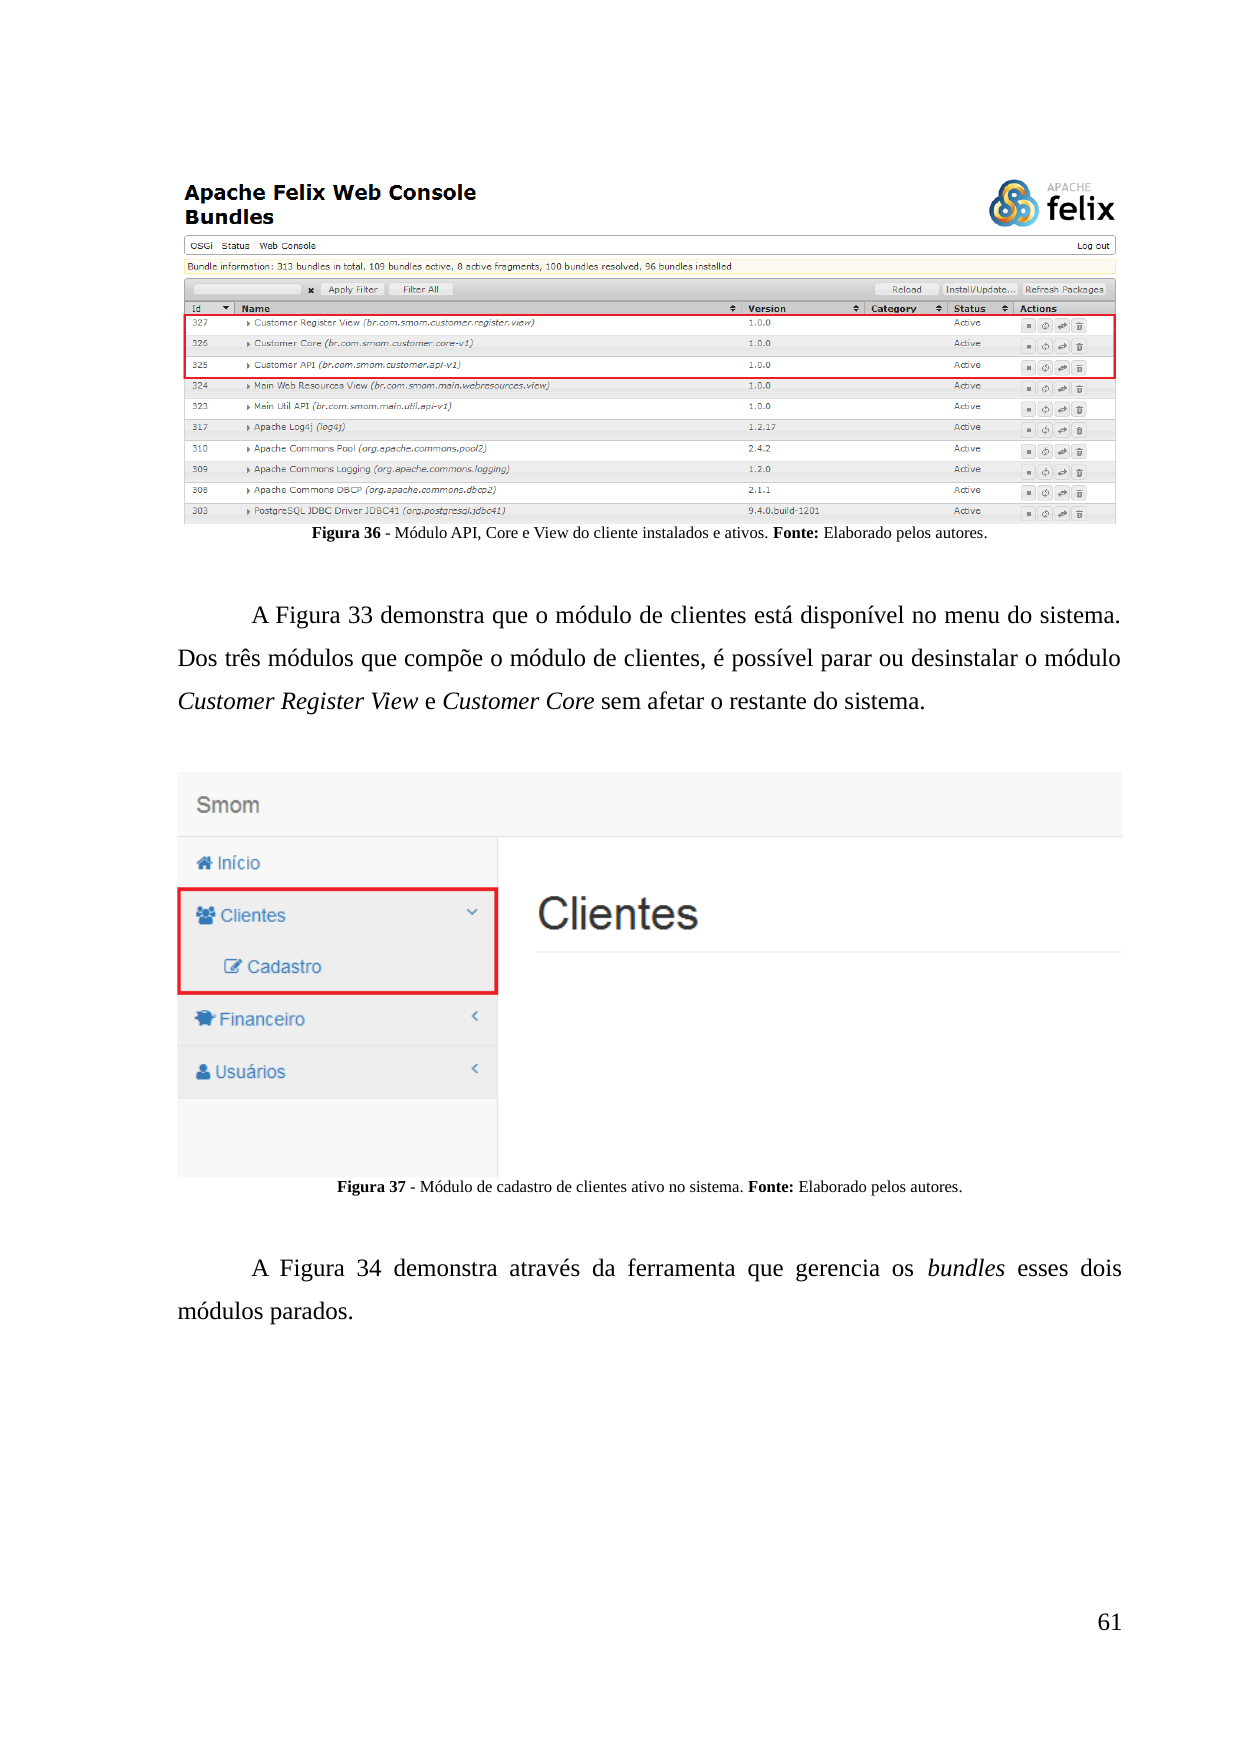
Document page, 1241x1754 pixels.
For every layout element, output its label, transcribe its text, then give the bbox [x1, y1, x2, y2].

text Figura 36 - Módulo API, Core e View do cliente instalados e ativos. Fonte: Elaborado pelos autores. [177, 524, 1122, 542]
picture [177, 177, 1123, 524]
text Figura 37 - Módulo de cadastro de clientes ativo no sistema. Fonte: Elaborado pelos autores. [177, 1177, 1122, 1196]
text A Figura 33 demonstra que o módulo de clientes está disponível no menu do sistema. Dos três módulos que compõe o módulo de clientes, é possível parar ou desinstalar o módulo Customer Register View e Customer Core sem afetar o restante do sistema. [177, 600, 1122, 715]
text A Figura 34 demonstra através da ferramenta que gerencia os bundles esses dois módulos parados. [177, 1253, 1122, 1325]
picture [177, 772, 1123, 1177]
